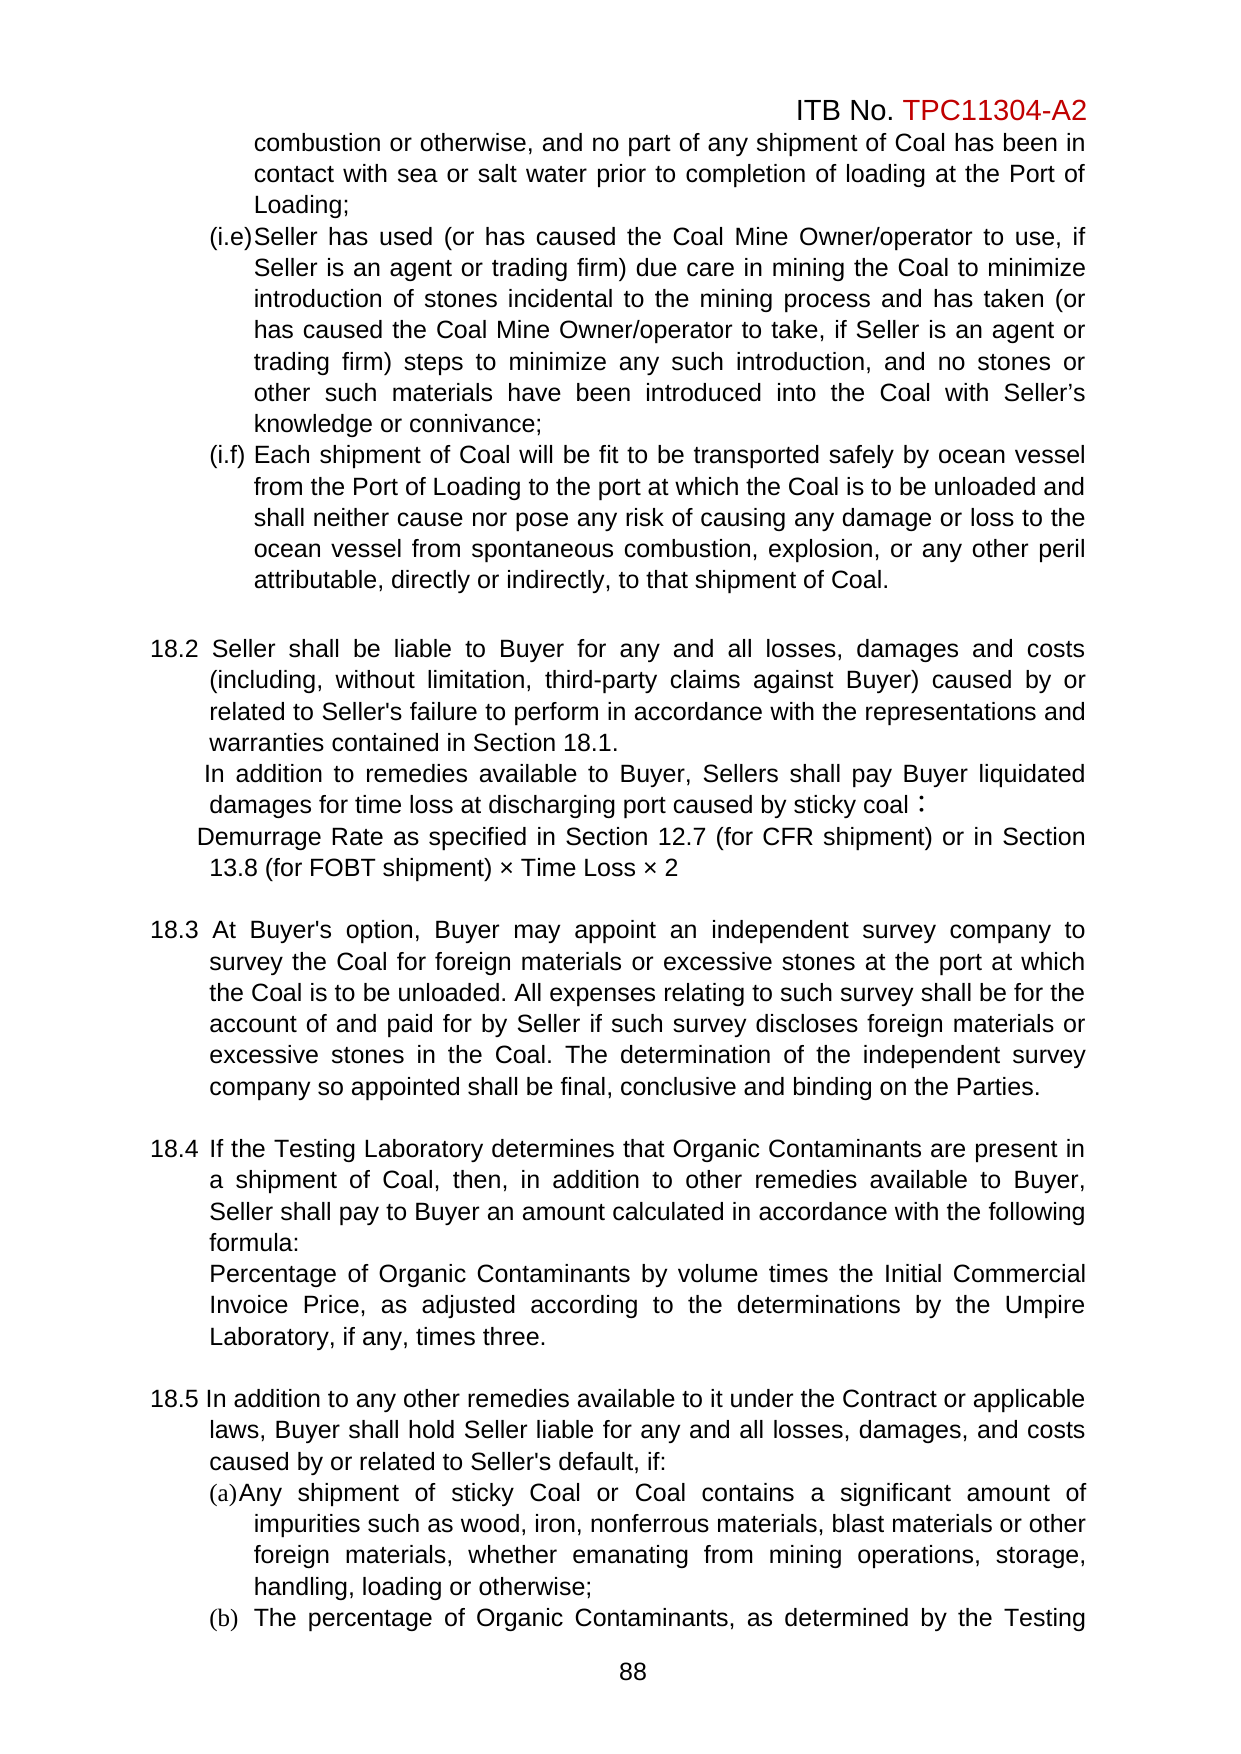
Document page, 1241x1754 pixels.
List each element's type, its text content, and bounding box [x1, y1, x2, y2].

text 18.2 Seller shall be liable to Buyer for any and all losses, damages and costs (including, without limitation, third-party claims against Buyer) caused by or related to Seller's failure to perform in accordance with the representations and warranties contained in Section 18.1. [150, 632, 1087, 757]
text 18.4 If the Testing Laboratory determines that Organic Contaminants are present in a shipment of Coal, then, in addition to other remedies available to Buyer, Seller shall pay to Buyer an amount calculated in accordance with the following formula: [150, 1132, 1087, 1257]
text 18.3 At Buyer's option, Buyer may appoint an independent survey company to survey the Coal for foreign materials or excessive stones at the port at which the Coal is to be unloaded. All expenses relating to such survey shall be for the account of and paid for by Seller if such survey discloses foreign materials or excessive stones in the Coal. The determination of the independent survey company so appointed shall be final, conclusive and binding on the Parties. [150, 914, 1087, 1101]
list Any shipment of sticky Coal or Coal contains a significant amount of impurities such as wood, iron, nonferrous materials, blast materials or other foreign materials, whether emanating from mining operations, storage, handling, loading or otherwise; [209, 1476, 1087, 1601]
text 18.5 In addition to any other remedies available to it under the Contract or applicable laws, Buyer shall hold Seller liable for any and all losses, damages, and costs caused by or related to Seller's default, if: [150, 1382, 1087, 1476]
text In addition to remedies available to Buyer, Sellers shall pay Buyer liquidated damages for time loss at discharging port caused by sticky coal： [150, 757, 1087, 820]
list The percentage of Organic Contaminants, as determined by the Testing [209, 1601, 1087, 1632]
text Percentage of Organic Contaminants by volume times the Initial Commercial Invoice Price, as adjusted according to the determinations by the Umpire Laboratory, if any, times three. [209, 1257, 1087, 1351]
text Demurrage Rate as specified in Section 12.7 (for CFR shipment) or in Section 13.8 (for FOBT shipment) × Time Loss × 2 [150, 820, 1087, 882]
list Each shipment of Coal will be fit to be transported safely by ocean vessel from the Port of Loading to the port at which the Coal is to be unloaded and shall neither cause nor pose any risk of causing any damage or loss to the ocean vessel from spontaneous combustion, explosion, or any other peril attributable, directly or indirectly, to that shipment of Coal. [209, 439, 1087, 595]
list Seller has used (or has caused the Coal Mine Owner/operator to use, if Seller is an agent or trading firm) due care in mining the Coal to minimize introduction of stones incidental to the mining process and has taken (or has caused the Coal Mine Owner/operator to take, if Seller is an agent or trading firm) steps to minimize any such introduction, and no stones or other such materials have been introduced into the Coal with Seller’s knowledge or connivance; [209, 220, 1087, 439]
list combustion or otherwise, and no part of any shipment of Coal has been in contact with sea or salt water prior to completion of loading at the Port of Loading; [209, 126, 1087, 220]
